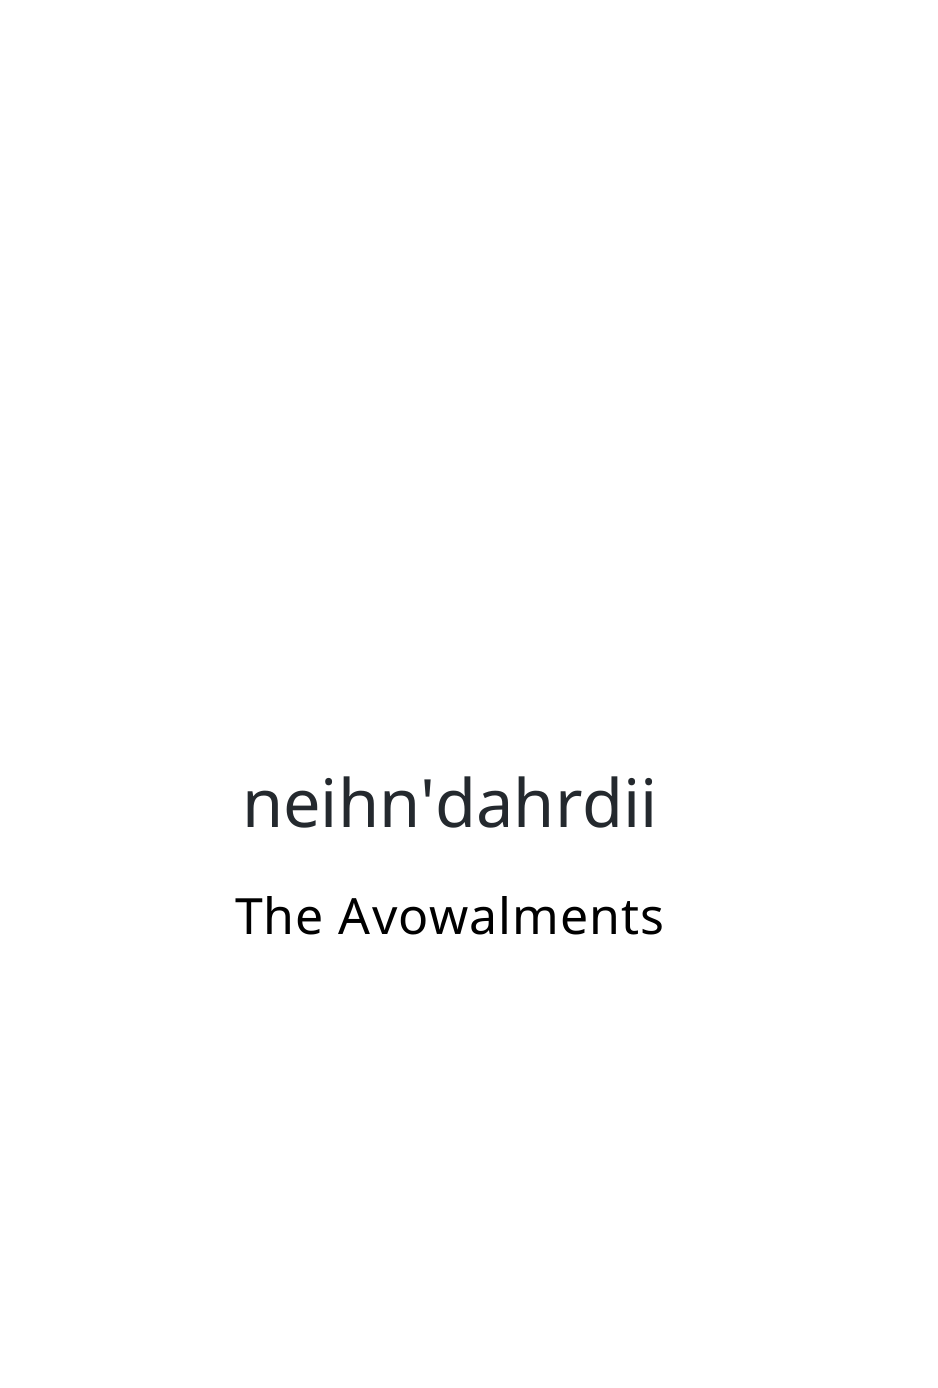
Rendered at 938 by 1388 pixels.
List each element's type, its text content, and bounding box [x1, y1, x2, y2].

subtitle neihn'dahrdii [75, 756, 825, 847]
text The Avowalments [75, 881, 825, 949]
